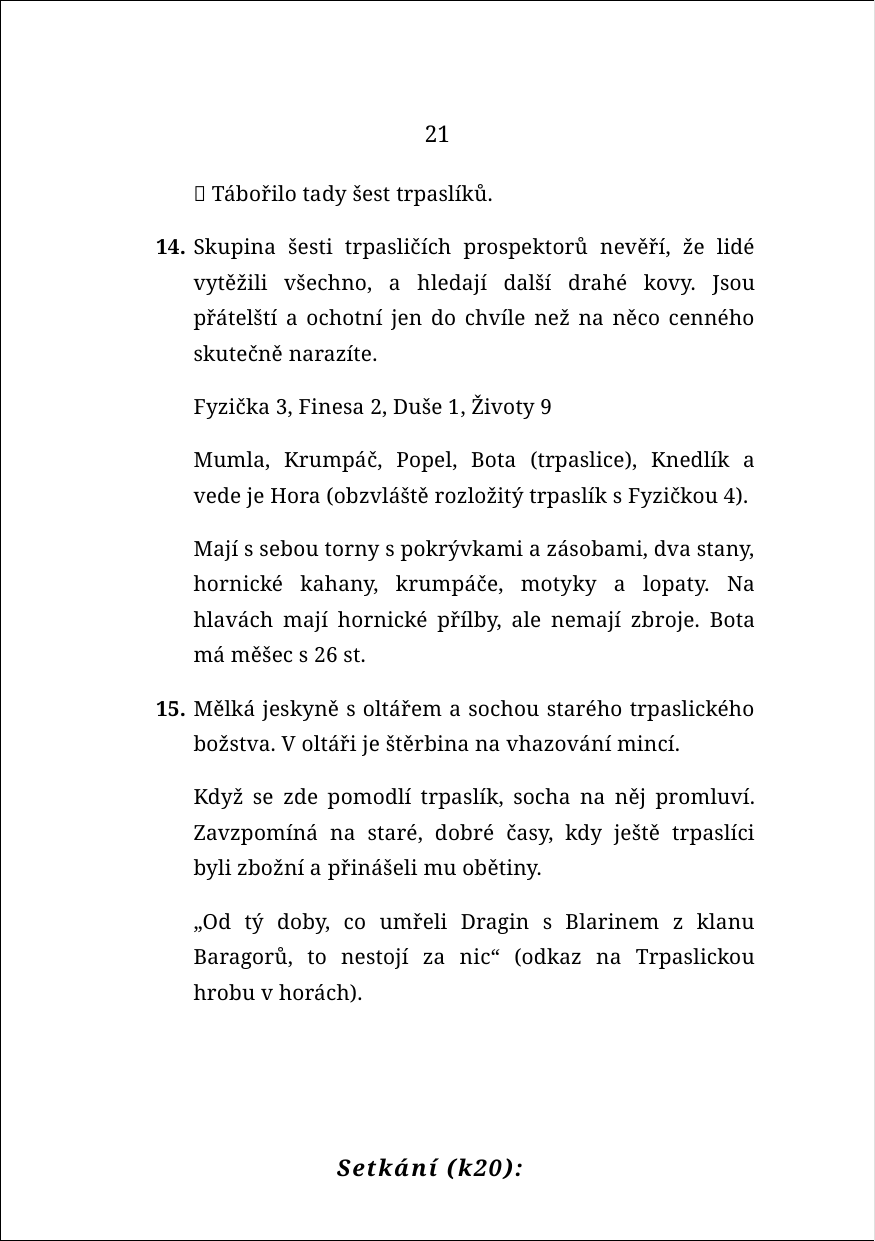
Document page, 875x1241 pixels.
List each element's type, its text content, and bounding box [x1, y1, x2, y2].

list Mumla, Krumpáč, Popel, Bota (trpaslice), Knedlík a vede je Hora (obzvláště rozložitý trpaslík s Fyzičkou 4). [156, 445, 756, 509]
list Fyzička 3, Finesa 2, Duše 1, Životy 9 [156, 392, 756, 420]
list Mělká jeskyně s oltářem a sochou starého trpaslického božstva. V oltáři je štěrbina na vhazování mincí. [156, 694, 756, 758]
list 👣 Tábořilo tady šest trpaslíků. [156, 179, 756, 207]
list Mají s sebou torny s pokrývkami a zásobami, dva stany, hornické kahany, krumpáče, motyky a lopaty. Na hlavách mají hornické přílby, ale nemají zbroje. Bota má měšec s 26 st. [156, 534, 756, 669]
list „Od tý doby, co umřeli Dragin s Blarinem z klanu Baragorů, to nestojí za nic“ (odkaz na Trpaslickou hrobu v horách). [156, 907, 756, 1006]
list Skupina šesti trpasličích prospektorů nevěří, že lidé vytěžili všechno, a hledají další drahé kovy. Jsou přátelští a ochotní jen do chvíle než na něco cenného skutečně narazíte. [156, 232, 756, 367]
list Když se zde pomodlí trpaslík, socha na něj promluví. Zavzpomíná na staré, dobré časy, kdy ještě trpaslíci byli zbožní a přinášeli mu obětiny. [156, 782, 756, 882]
